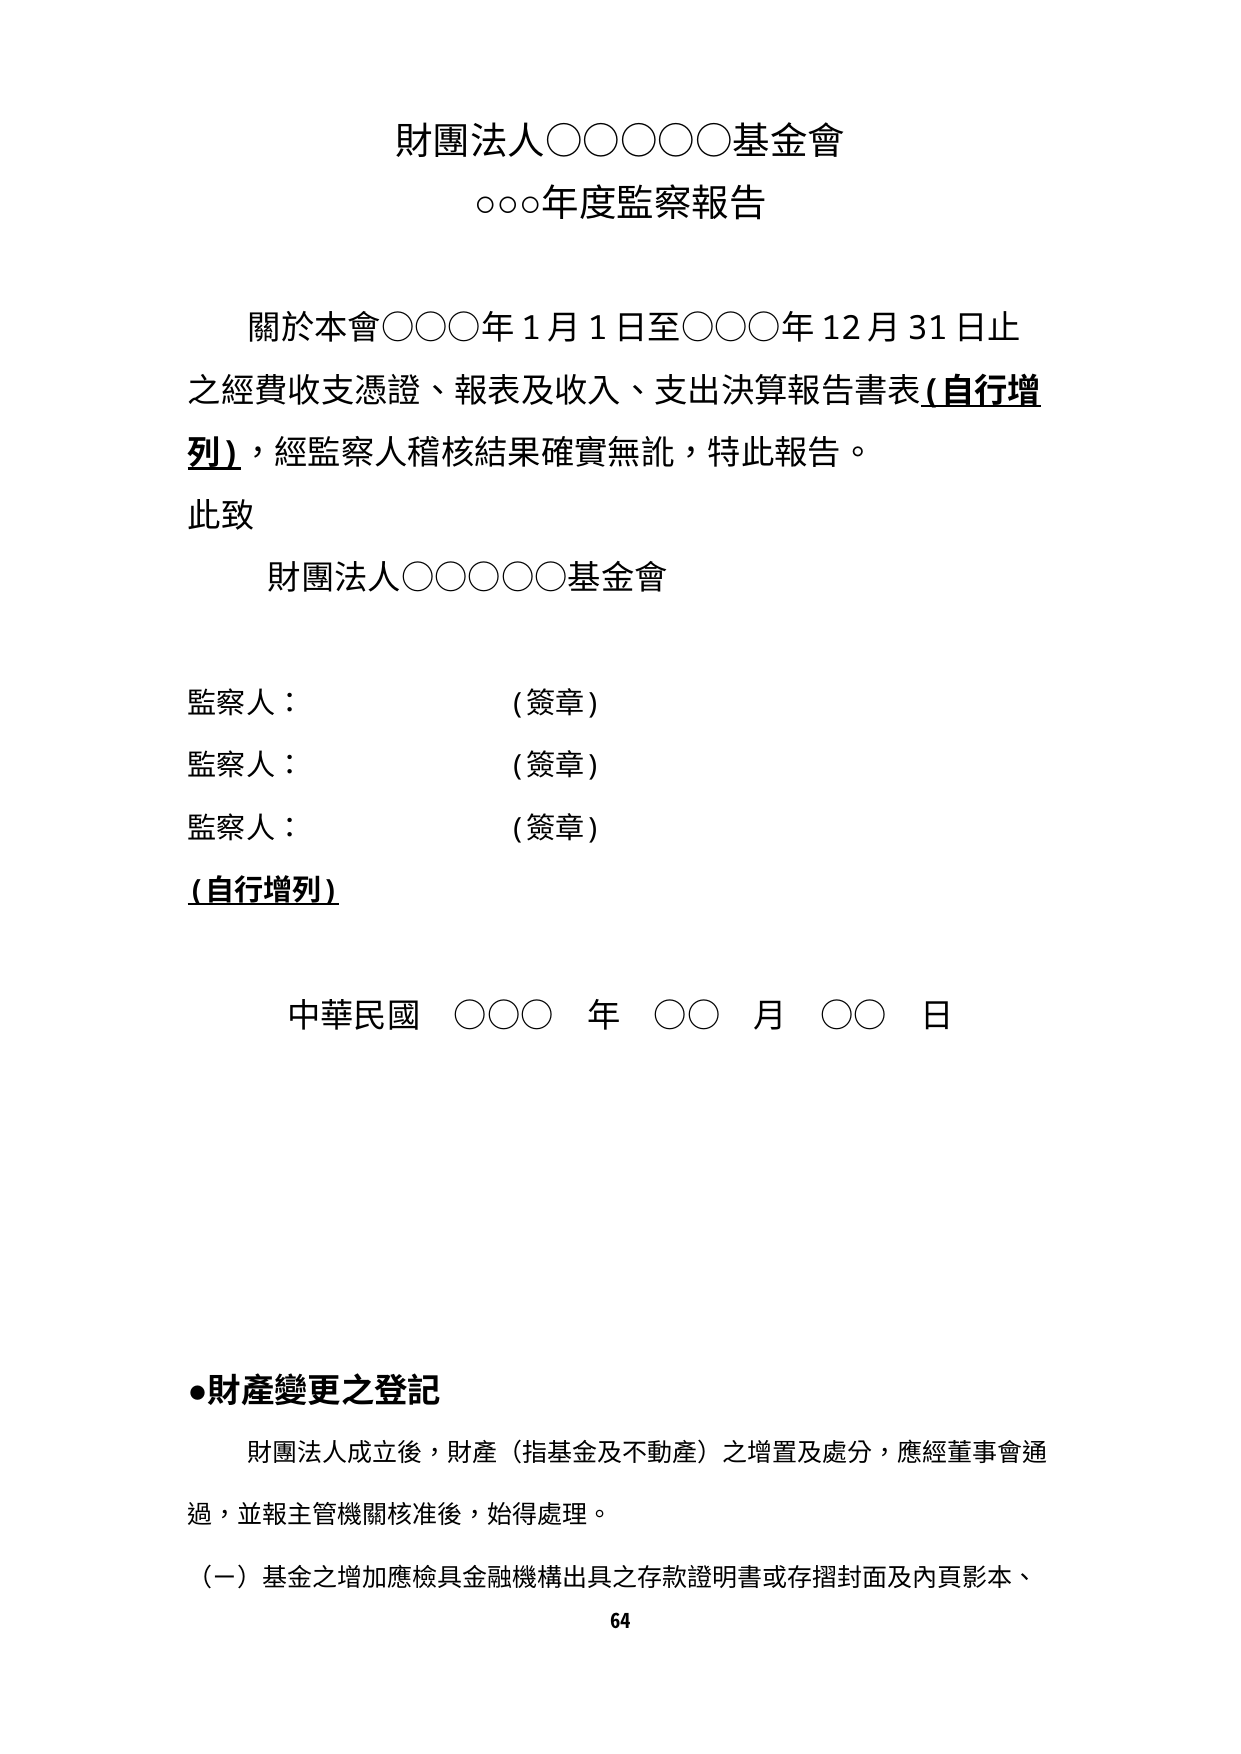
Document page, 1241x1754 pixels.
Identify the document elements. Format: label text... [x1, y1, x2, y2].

text 財團法人成立後，財產（指基金及不動產）之增置及處分，應經董事會通過，並報主管機關核准後，始得處理。 [187, 1409, 1053, 1534]
text 關於本會○○○年1月1日至○○○年12月31日止之經費收支憑證、報表及收入、支出決算報告書表(自行增列)，經監察人稽核結果確實無訛，特此報告。 [187, 284, 1053, 471]
text 財團法人○○○○○基金會 [187, 534, 1053, 596]
text 中華民國 ○○○ 年 ○○ 月 ○○ 日 [187, 971, 1053, 1034]
text 此致 [187, 471, 1053, 534]
text （ㄧ）基金之增加應檢具金融機構出具之存款證明書或存摺封面及內頁影本、 [187, 1534, 1053, 1596]
text 監察人： (簽章) [187, 721, 1053, 784]
text 財團法人○○○○○基金會 [187, 96, 1053, 159]
text ○○○年度監察報告 [187, 159, 1053, 221]
text (自行增列) [187, 846, 1053, 909]
text 監察人： (簽章) [187, 784, 1053, 846]
text 監察人： (簽章) [187, 659, 1053, 721]
text ●財產變更之登記 [187, 1346, 1053, 1409]
